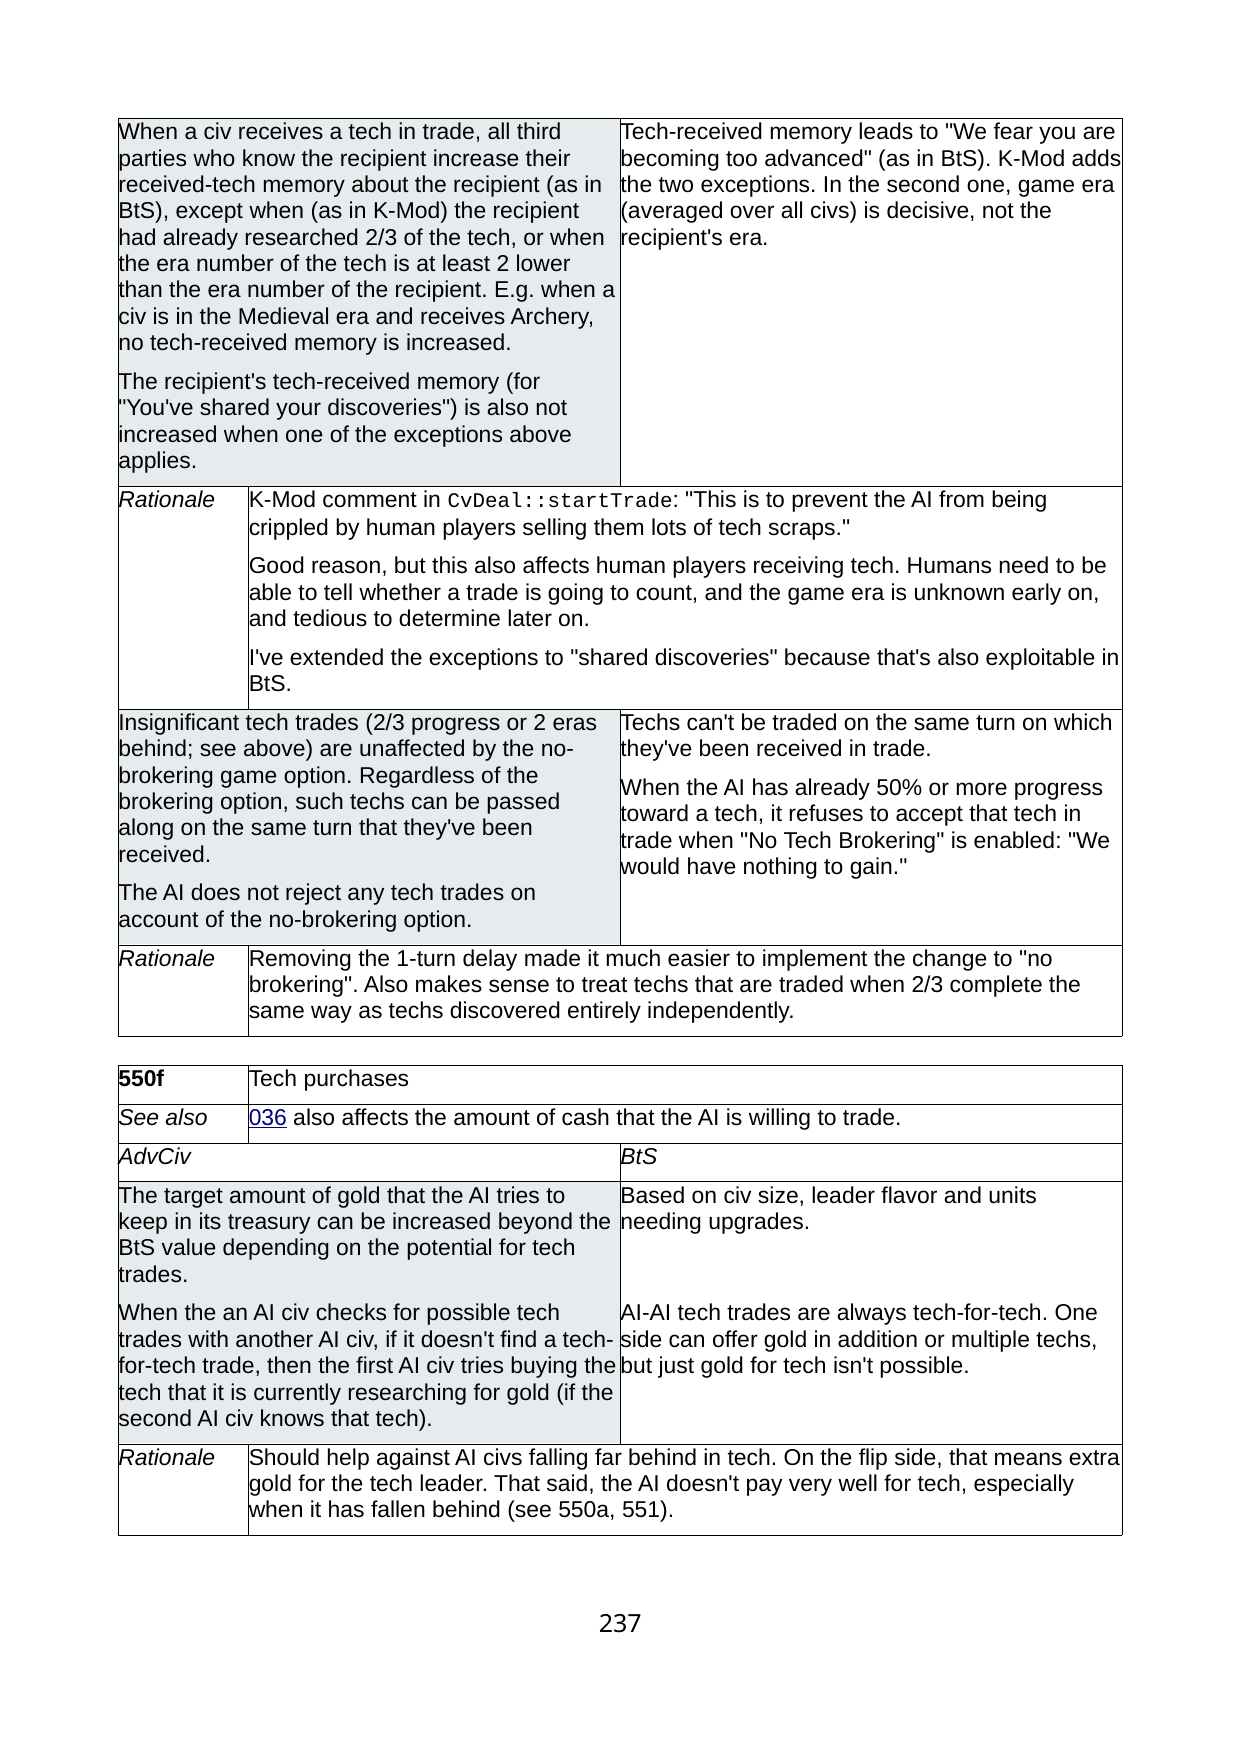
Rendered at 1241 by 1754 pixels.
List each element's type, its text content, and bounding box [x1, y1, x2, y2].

table_header 550f [119, 1066, 248, 1104]
table_cell 036 also affects the amount of cash that the AI is willing to trade. [249, 1105, 1122, 1143]
table_cell See also [119, 1105, 248, 1143]
table_cell The target amount of gold that the AI tries to keep in its treasury can be increased beyond the BtS value depending on the potential for tech trades. When the an AI civ checks for possible tech trades with another AI civ, if it doesn't find a tech-for-tech trade, then the first AI civ tries buying the tech that it is currently researching for gold (if the second AI civ knows that tech). [119, 1182, 620, 1443]
table_cell Techs can't be traded on the same turn on which they've been received in trade. When the AI has already 50% or more progress toward a tech, it refuses to accept that tech in trade when "No Tech Brokering" is enabled: "We would have nothing to gain." [621, 710, 1122, 944]
table_cell Rationale [119, 946, 248, 1036]
table_cell Rationale [119, 487, 248, 709]
table_cell Tech-received memory leads to "We fear you are becoming too advanced" (as in BtS). K-Mod adds the two exceptions. In the second one, game era (averaged over all civs) is decisive, not the recipient's era. [621, 119, 1122, 486]
table_header Tech purchases [249, 1066, 1122, 1104]
table_cell Based on civ size, leader flavor and units needing upgrades. AI-AI tech trades are always tech-for-tech. One side can offer gold in addition or multiple techs, but just gold for tech isn't possible. [621, 1182, 1122, 1443]
table_cell Insignificant tech trades (2/3 progress or 2 eras behind; see above) are unaffected by the no-brokering game option. Regardless of the brokering option, such techs can be passed along on the same turn that they've been received. The AI does not reject any tech trades on account of the no-brokering option. [119, 710, 620, 944]
table_cell Should help against AI civs falling far behind in tech. On the flip side, that means extra gold for the tech leader. That said, the AI doesn't pay very well for tech, especially when it has fallen behind (see 550a, 551). [249, 1445, 1122, 1535]
table_cell K-Mod comment in CvDeal::startTrade: "This is to prevent the AI from being crippled by human players selling them lots of tech scraps." Good reason, but this also affects human players receiving tech. Humans need to be able to tell whether a trade is going to count, and the game era is unknown early on, and tedious to determine later on. I've extended the exceptions to "shared discoveries" because that's also exploitable in BtS. [249, 487, 1122, 709]
table_cell When a civ receives a tech in trade, all third parties who know the recipient increase their received-tech memory about the recipient (as in BtS), except when (as in K-Mod) the recipient had already researched 2/3 of the tech, or when the era number of the tech is at least 2 lower than the era number of the recipient. E.g. when a civ is in the Medieval era and receives Archery, no tech-received memory is increased. The recipient's tech-received memory (for "You've shared your discoveries") is also not increased when one of the exceptions above applies. [119, 119, 620, 486]
table_cell Rationale [119, 1445, 248, 1535]
table_cell BtS [621, 1144, 1122, 1181]
table_cell AdvCiv [119, 1144, 620, 1181]
table_cell Removing the 1-turn delay made it much easier to implement the change to "no brokering". Also makes sense to treat techs that are traded when 2/3 complete the same way as techs discovered entirely independently. [249, 946, 1122, 1036]
